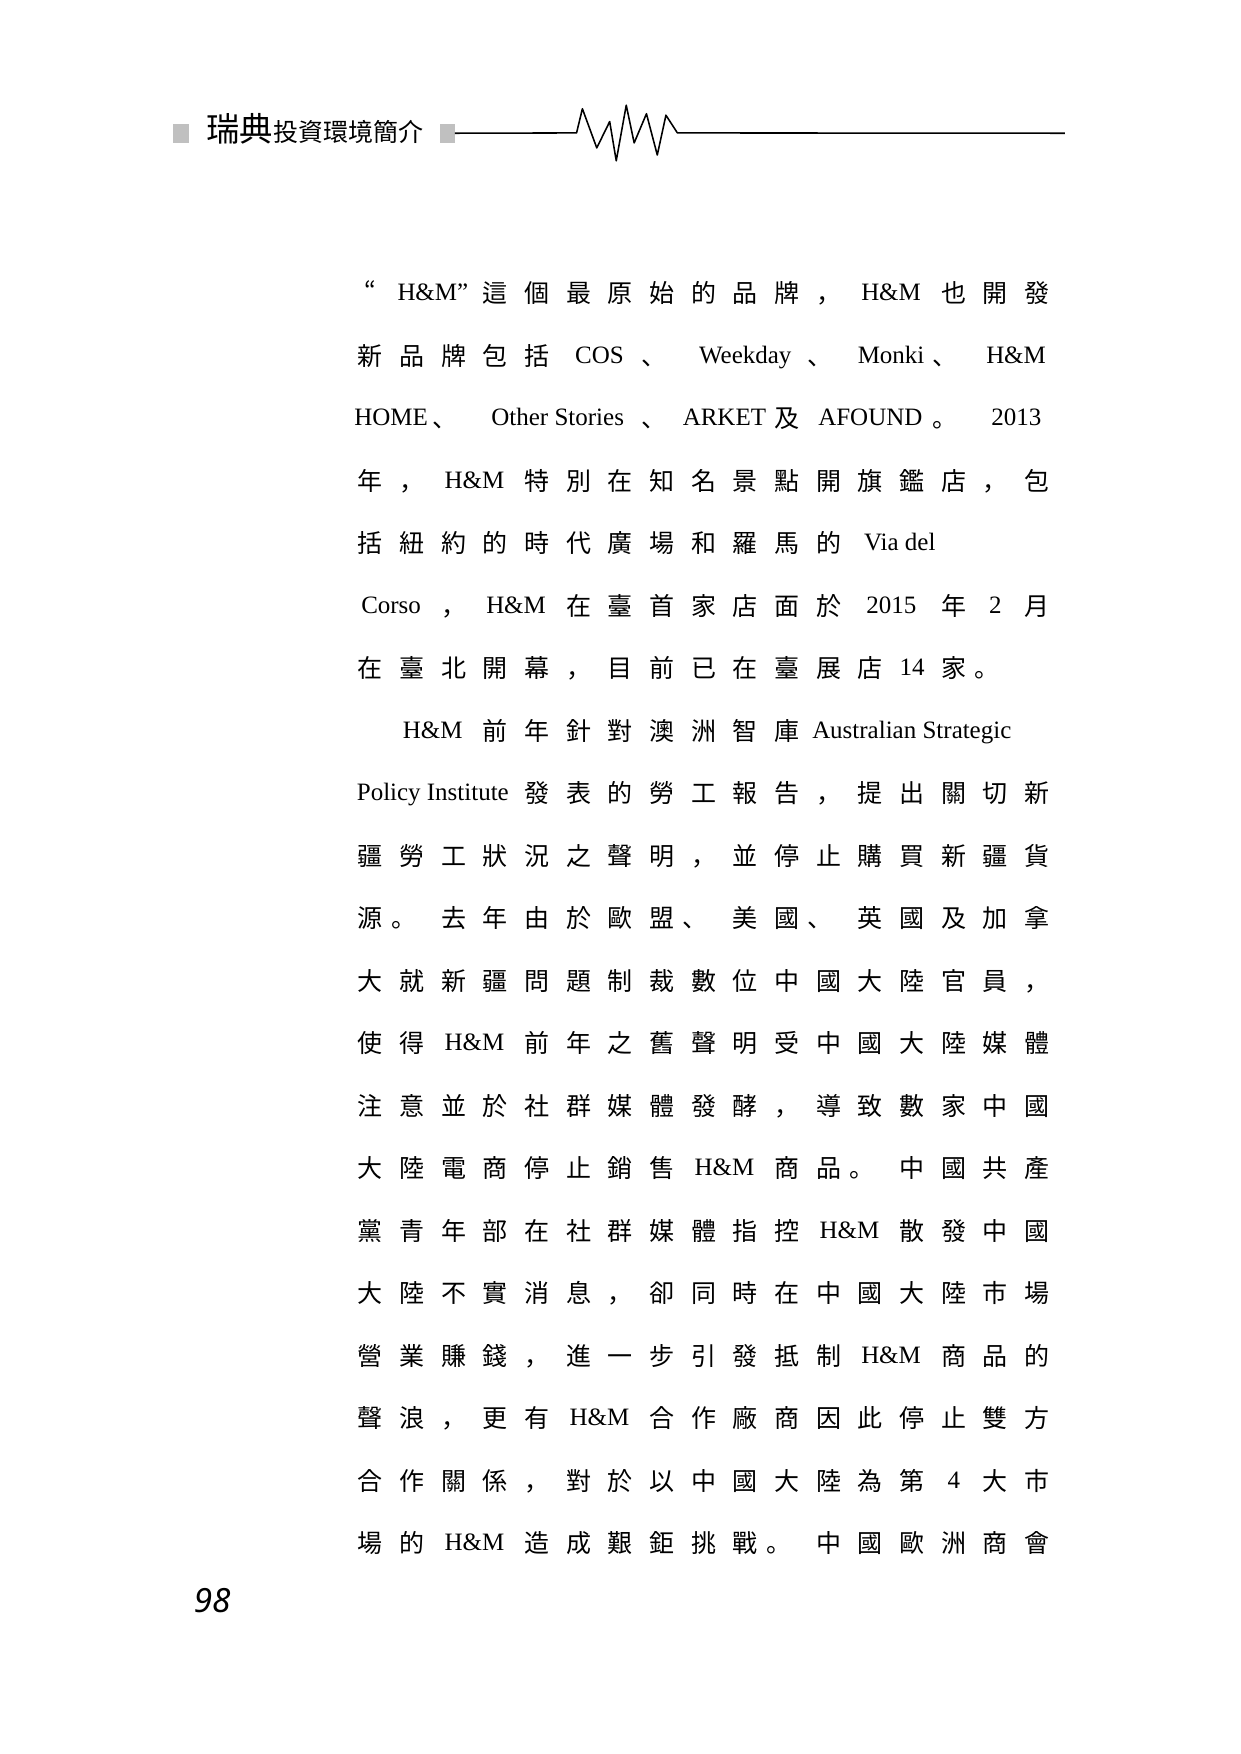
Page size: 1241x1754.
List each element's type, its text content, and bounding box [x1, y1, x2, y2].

text “H&M”這個最原始的品牌，H&M也開發新品牌包括COS、Weekday、Monki、H&M HOME、Other Stories、ARKET及AFOUND。2013年，H&M特別在知名景點開旗鑑店，包括紐約的時代廣場和羅馬的Via del Corso，H&M在臺首家店面於2015年2月在臺北開幕，目前已在臺展店14家。 [330, 250, 1058, 688]
text H&M前年針對澳洲智庫Australian Strategic Policy Institute發表的勞工報告，提出關切新疆勞工狀況之聲明，並停止購買新疆貨源。去年由於歐盟、美國、英國及加拿大就新疆問題制裁數位中國大陸官員，使得H&M前年之舊聲明受中國大陸媒體注意並於社群媒體發酵，導致數家中國大陸電商停止銷售H&M商品。中國共產黨青年部在社群媒體指控H&M散發中國大陸不實消息，卻同時在中國大陸市場營業賺錢，進一步引發抵制H&M商品的聲浪，更有H&M合作廠商因此停止雙方合作關係，對於以中國大陸為第4大市場的H&M造成艱鉅挑戰。中國歐洲商會 [330, 688, 1058, 1563]
